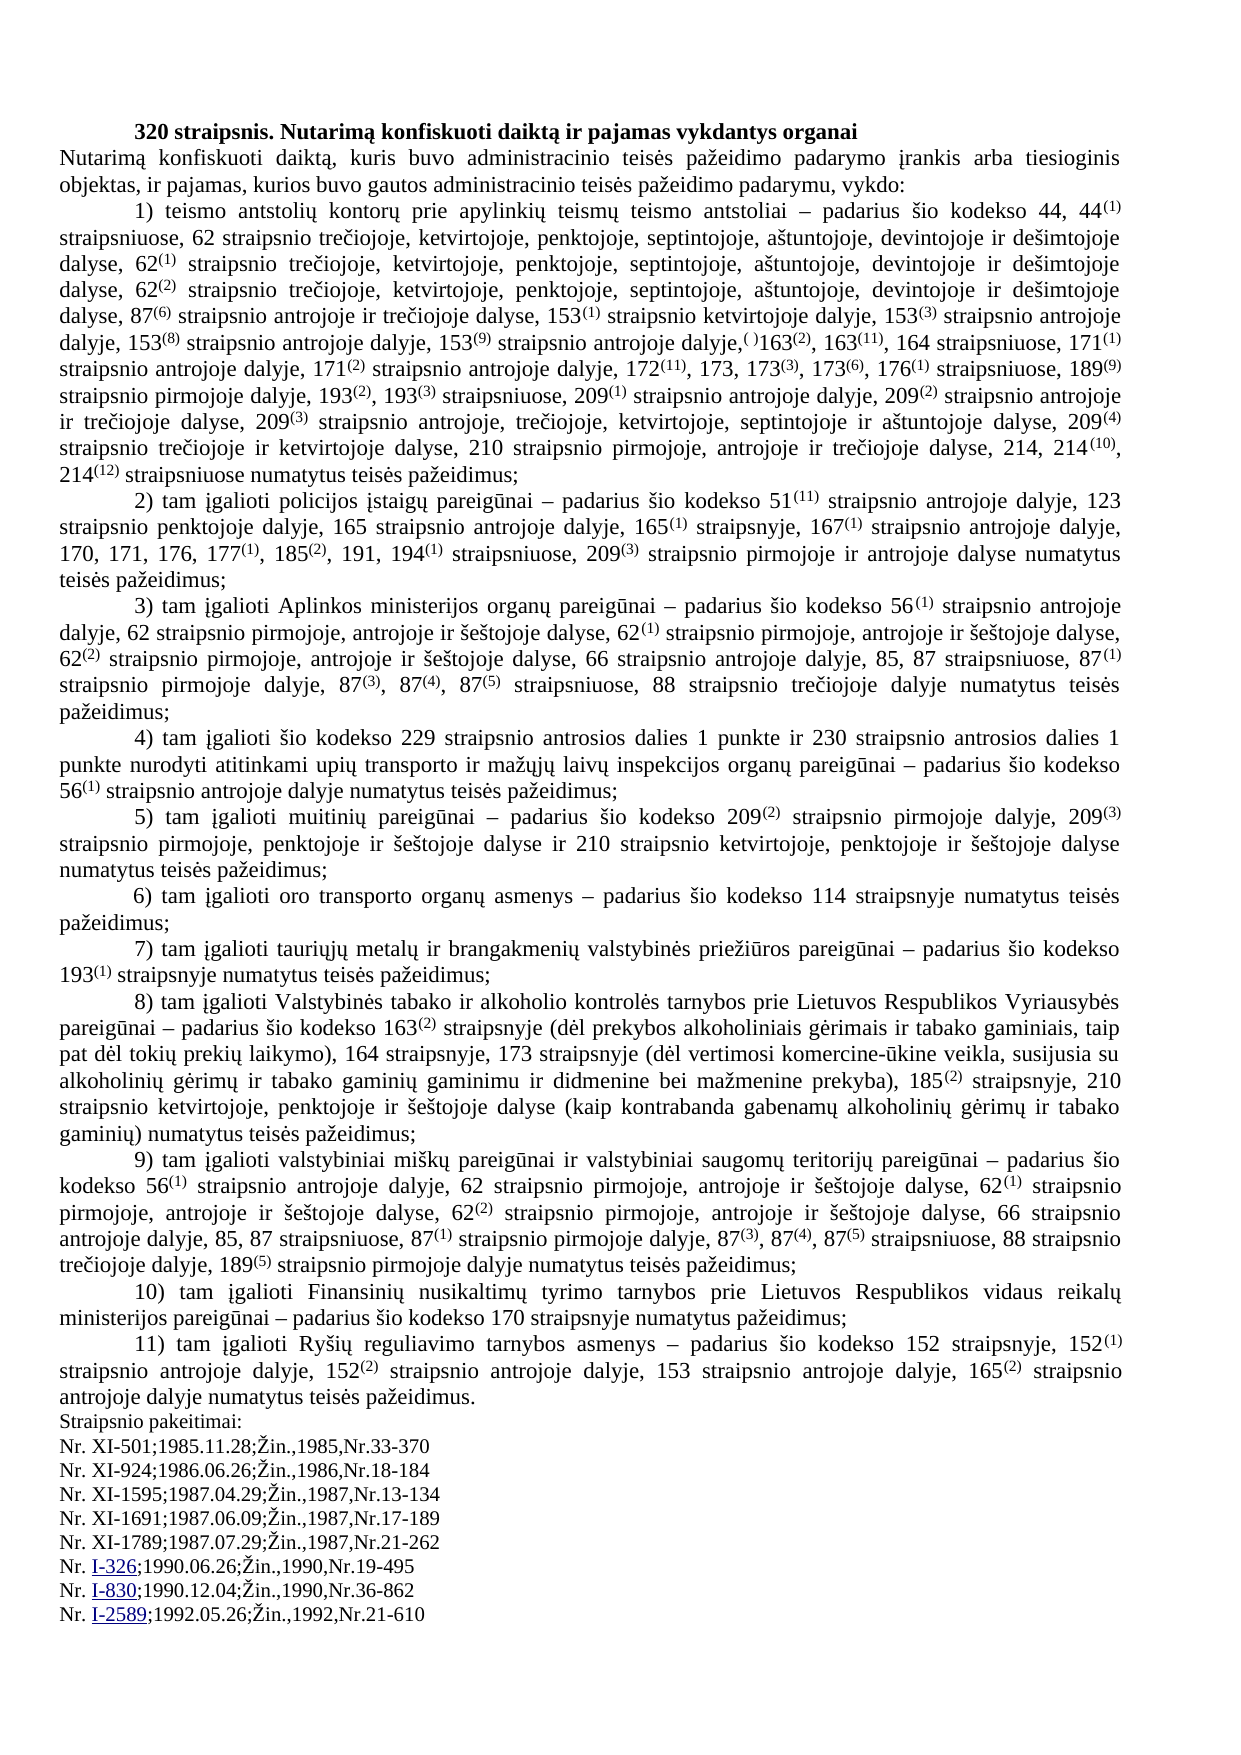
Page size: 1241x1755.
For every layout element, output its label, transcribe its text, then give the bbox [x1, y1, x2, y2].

text 9) tam įgalioti valstybiniai miškų pareigūnai ir valstybiniai saugomų teritorijų pareigūnai – padarius šio kodekso 56(1) straipsnio antrojoje dalyje, 62 straipsnio pirmojoje, antrojoje ir šeštojoje dalyse, 62(1) straipsnio pirmojoje, antrojoje ir šeštojoje dalyse, 62(2) straipsnio pirmojoje, antrojoje ir šeštojoje dalyse, 66 straipsnio antrojoje dalyje, 85, 87 straipsniuose, 87(1) straipsnio pirmojoje dalyje, 87(3), 87(4), 87(5) straipsniuose, 88 straipsnio trečiojoje dalyje, 189(5) straipsnio pirmojoje dalyje numatytus teisės pažeidimus; [59, 1146, 1121, 1278]
text 7) tam įgalioti tauriųjų metalų ir brangakmenių valstybinės priežiūros pareigūnai – padarius šio kodekso 193(1) straipsnyje numatytus teisės pažeidimus; [59, 935, 1121, 988]
text 6) tam įgalioti oro transporto organų asmenys – padarius šio kodekso 114 straipsnyje numatytus teisės pažeidimus; [59, 882, 1121, 935]
text 5) tam įgalioti muitinių pareigūnai – padarius šio kodekso 209(2) straipsnio pirmojoje dalyje, 209(3) straipsnio pirmojoje, penktojoje ir šeštojoje dalyse ir 210 straipsnio ketvirtojoje, penktojoje ir šeštojoje dalyse numatytus teisės pažeidimus; [59, 803, 1121, 882]
text Straipsnio pakeitimai: [59, 1409, 1122, 1433]
text Nr. XI-1789;1987.07.29;Žin.,1987,Nr.21-262 [59, 1530, 1122, 1554]
text Nr. I-2589;1992.05.26;Žin.,1992,Nr.21-610 [59, 1602, 1122, 1626]
text 2) tam įgalioti policijos įstaigų pareigūnai – padarius šio kodekso 51(11) straipsnio antrojoje dalyje, 123 straipsnio penktojoje dalyje, 165 straipsnio antrojoje dalyje, 165(1) straipsnyje, 167(1) straipsnio antrojoje dalyje, 170, 171, 176, 177(1), 185(2), 191, 194(1) straipsniuose, 209(3) straipsnio pirmojoje ir antrojoje dalyse numatytus teisės pažeidimus; [59, 487, 1121, 592]
text Nr. XI-1691;1987.06.09;Žin.,1987,Nr.17-189 [59, 1506, 1122, 1530]
text Nr. XI-924;1986.06.26;Žin.,1986,Nr.18-184 [59, 1458, 1122, 1482]
text 3) tam įgalioti Aplinkos ministerijos organų pareigūnai – padarius šio kodekso 56(1) straipsnio antrojoje dalyje, 62 straipsnio pirmojoje, antrojoje ir šeštojoje dalyse, 62(1) straipsnio pirmojoje, antrojoje ir šeštojoje dalyse, 62(2) straipsnio pirmojoje, antrojoje ir šeštojoje dalyse, 66 straipsnio antrojoje dalyje, 85, 87 straipsniuose, 87(1) straipsnio pirmojoje dalyje, 87(3), 87(4), 87(5) straipsniuose, 88 straipsnio trečiojoje dalyje numatytus teisės pažeidimus; [59, 592, 1121, 724]
text Nutarimą konfiskuoti daiktą, kuris buvo administracinio teisės pažeidimo padarymo įrankis arba tiesioginis objektas, ir pajamas, kurios buvo gautos administracinio teisės pažeidimo padarymu, vykdo: [59, 144, 1121, 197]
text 320 straipsnis. Nutarimą konfiskuoti daiktą ir pajamas vykdantys organai [59, 118, 1121, 144]
text 11) tam įgalioti Ryšių reguliavimo tarnybos asmenys – padarius šio kodekso 152 straipsnyje, 152(1) straipsnio antrojoje dalyje, 152(2) straipsnio antrojoje dalyje, 153 straipsnio antrojoje dalyje, 165(2) straipsnio antrojoje dalyje numatytus teisės pažeidimus. [59, 1330, 1122, 1409]
text 10) tam įgalioti Finansinių nusikaltimų tyrimo tarnybos prie Lietuvos Respublikos vidaus reikalų ministerijos pareigūnai – padarius šio kodekso 170 straipsnyje numatytus pažeidimus; [59, 1278, 1122, 1330]
text Nr. I-326;1990.06.26;Žin.,1990,Nr.19-495 [59, 1554, 1122, 1578]
text Nr. XI-1595;1987.04.29;Žin.,1987,Nr.13-134 [59, 1482, 1122, 1506]
text 4) tam įgalioti šio kodekso 229 straipsnio antrosios dalies 1 punkte ir 230 straipsnio antrosios dalies 1 punkte nurodyti atitinkami upių transporto ir mažųjų laivų inspekcijos organų pareigūnai – padarius šio kodekso 56(1) straipsnio antrojoje dalyje numatytus teisės pažeidimus; [59, 724, 1121, 803]
text 1) teismo antstolių kontorų prie apylinkių teismų teismo antstoliai – padarius šio kodekso 44, 44(1) straipsniuose, 62 straipsnio trečiojoje, ketvirtojoje, penktojoje, septintojoje, aštuntojoje, devintojoje ir dešimtojoje dalyse, 62(1) straipsnio trečiojoje, ketvirtojoje, penktojoje, septintojoje, aštuntojoje, devintojoje ir dešimtojoje dalyse, 62(2) straipsnio trečiojoje, ketvirtojoje, penktojoje, septintojoje, aštuntojoje, devintojoje ir dešimtojoje dalyse, 87(6) straipsnio antrojoje ir trečiojoje dalyse, 153(1) straipsnio ketvirtojoje dalyje, 153(3) straipsnio antrojoje dalyje, 153(8) straipsnio antrojoje dalyje, 153(9) straipsnio antrojoje dalyje,( )163(2), 163(11), 164 straipsniuose, 171(1) straipsnio antrojoje dalyje, 171(2) straipsnio antrojoje dalyje, 172(11), 173, 173(3), 173(6), 176(1) straipsniuose, 189(9) straipsnio pirmojoje dalyje, 193(2), 193(3) straipsniuose, 209(1) straipsnio antrojoje dalyje, 209(2) straipsnio antrojoje ir trečiojoje dalyse, 209(3) straipsnio antrojoje, trečiojoje, ketvirtojoje, septintojoje ir aštuntojoje dalyse, 209(4) straipsnio trečiojoje ir ketvirtojoje dalyse, 210 straipsnio pirmojoje, antrojoje ir trečiojoje dalyse, 214, 214(10), 214(12) straipsniuose numatytus teisės pažeidimus; [59, 197, 1121, 487]
text Nr. I-830;1990.12.04;Žin.,1990,Nr.36-862 [59, 1578, 1122, 1602]
text 8) tam įgalioti Valstybinės tabako ir alkoholio kontrolės tarnybos prie Lietuvos Respublikos Vyriausybės pareigūnai – padarius šio kodekso 163(2) straipsnyje (dėl prekybos alkoholiniais gėrimais ir tabako gaminiais, taip pat dėl tokių prekių laikymo), 164 straipsnyje, 173 straipsnyje (dėl vertimosi komercine-ūkine veikla, susijusia su alkoholinių gėrimų ir tabako gaminių gaminimu ir didmenine bei mažmenine prekyba), 185(2) straipsnyje, 210 straipsnio ketvirtojoje, penktojoje ir šeštojoje dalyse (kaip kontrabanda gabenamų alkoholinių gėrimų ir tabako gaminių) numatytus teisės pažeidimus; [59, 988, 1121, 1146]
text Nr. XI-501;1985.11.28;Žin.,1985,Nr.33-370 [59, 1433, 1122, 1458]
